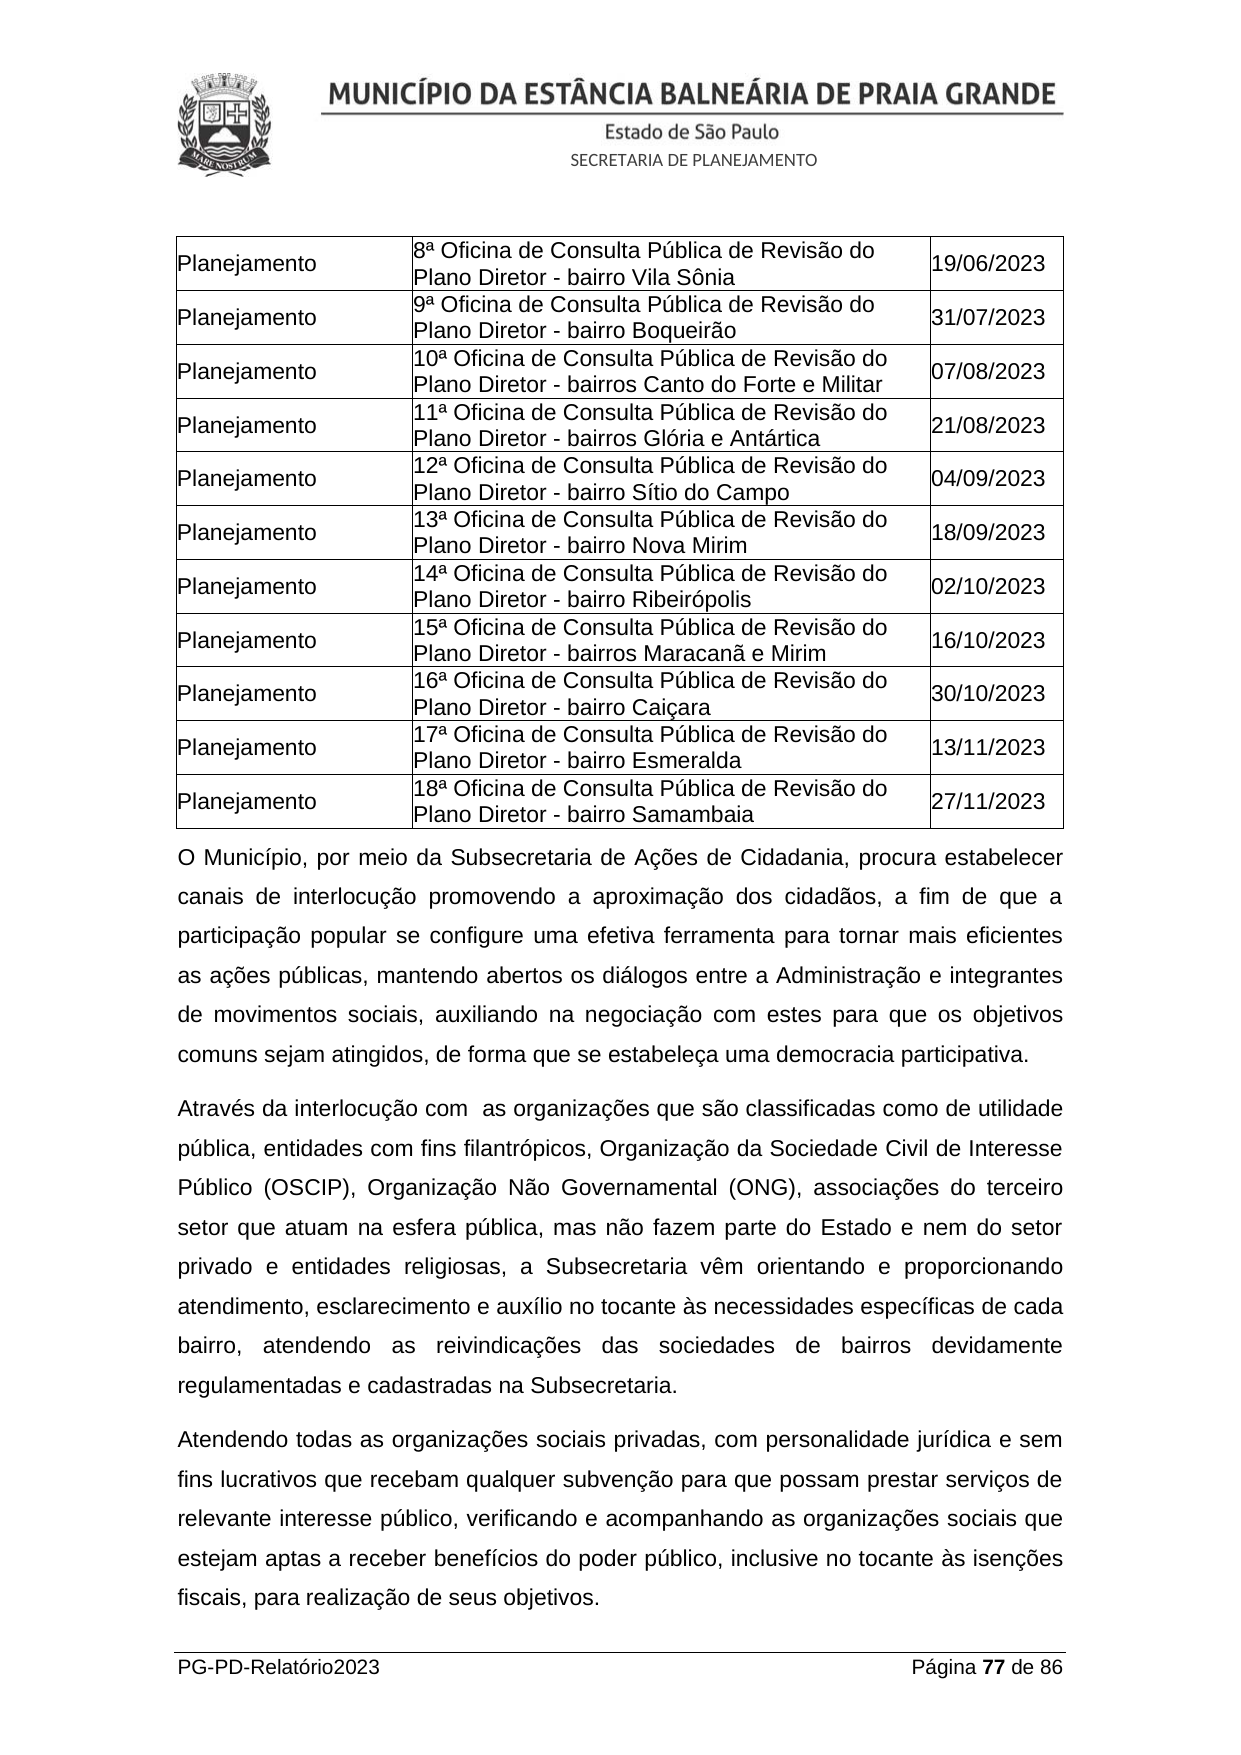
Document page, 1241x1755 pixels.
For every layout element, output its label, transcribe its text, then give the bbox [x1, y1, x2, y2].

table_cell 13ª Oficina de Consulta Pública de Revisão do Plano Diretor - bairro Nova Mirim [413, 506, 930, 559]
table_cell 9ª Oficina de Consulta Pública de Revisão do Plano Diretor - bairro Boqueirão [413, 291, 930, 344]
table_cell Planejamento [177, 721, 412, 774]
table_cell 12ª Oficina de Consulta Pública de Revisão do Plano Diretor - bairro Sítio do Campo [413, 452, 930, 505]
table_cell 02/10/2023 [931, 560, 1063, 612]
table_cell 04/09/2023 [931, 452, 1063, 505]
table_cell 16ª Oficina de Consulta Pública de Revisão do Plano Diretor - bairro Caiçara [413, 667, 930, 720]
table_cell 31/07/2023 [931, 291, 1063, 344]
text Através da interlocução com as organizações que são classificadas como de utilidade pública, entidades com fins filantrópicos, Organização da Sociedade Civil de Interesse Público (OSCIP), Organização Não Governamental (ONG), associações do terceiro setor que atuam na esfera pública, mas não fazem parte do Estado e nem do setor privado e entidades religiosas, a Subsecretaria vêm orientando e proporcionando atendimento, esclarecimento e auxílio no tocante às necessidades específicas de cada bairro, atendendo as reivindicações das sociedades de bairros devidamente regulamentadas e cadastradas na Subsecretaria. [177, 1095, 1063, 1398]
text O Município, por meio da Subsecretaria de Ações de Cidadania, procura estabelecer canais de interlocução promovendo a aproximação dos cidadãos, a fim de que a participação popular se configure uma efetiva ferramenta para tornar mais eficientes as ações públicas, mantendo abertos os diálogos entre a Administração e integrantes de movimentos sociais, auxiliando na negociação com estes para que os objetivos comuns sejam atingidos, de forma que se estabeleça uma democracia participativa. [177, 843, 1063, 1067]
text Atendendo todas as organizações sociais privadas, com personalidade jurídica e sem fins lucrativos que recebam qualquer subvenção para que possam prestar serviços de relevante interesse público, verificando e acompanhando as organizações sociais que estejam aptas a receber benefícios do poder público, inclusive no tocante às isenções fiscais, para realização de seus objetivos. [177, 1426, 1063, 1611]
table_cell 8ª Oficina de Consulta Pública de Revisão do Plano Diretor - bairro Vila Sônia [413, 237, 930, 290]
table_cell 13/11/2023 [931, 721, 1063, 774]
table_cell Planejamento [177, 506, 412, 559]
table_cell Planejamento [177, 775, 412, 827]
table_cell Planejamento [177, 291, 412, 344]
table_cell 21/08/2023 [931, 399, 1063, 451]
table_cell 10ª Oficina de Consulta Pública de Revisão do Plano Diretor - bairros Canto do Forte e Militar [413, 345, 930, 397]
table_cell 16/10/2023 [931, 614, 1063, 666]
table_cell 27/11/2023 [931, 775, 1063, 827]
table_cell Planejamento [177, 237, 412, 290]
table_cell 14ª Oficina de Consulta Pública de Revisão do Plano Diretor - bairro Ribeirópolis [413, 560, 930, 612]
table_cell 11ª Oficina de Consulta Pública de Revisão do Plano Diretor - bairros Glória e Antártica [413, 399, 930, 451]
table_cell Planejamento [177, 560, 412, 612]
table_cell 15ª Oficina de Consulta Pública de Revisão do Plano Diretor - bairros Maracanã e Mirim [413, 614, 930, 666]
table_cell Planejamento [177, 614, 412, 666]
table_cell Planejamento [177, 667, 412, 720]
table_cell Planejamento [177, 345, 412, 397]
table_cell Planejamento [177, 399, 412, 451]
table_cell 18/09/2023 [931, 506, 1063, 559]
table_cell Planejamento [177, 452, 412, 505]
table_cell 17ª Oficina de Consulta Pública de Revisão do Plano Diretor - bairro Esmeralda [413, 721, 930, 774]
table_cell 30/10/2023 [931, 667, 1063, 720]
table_cell 07/08/2023 [931, 345, 1063, 397]
table_cell 18ª Oficina de Consulta Pública de Revisão do Plano Diretor - bairro Samambaia [413, 775, 930, 827]
table_cell 19/06/2023 [931, 237, 1063, 290]
